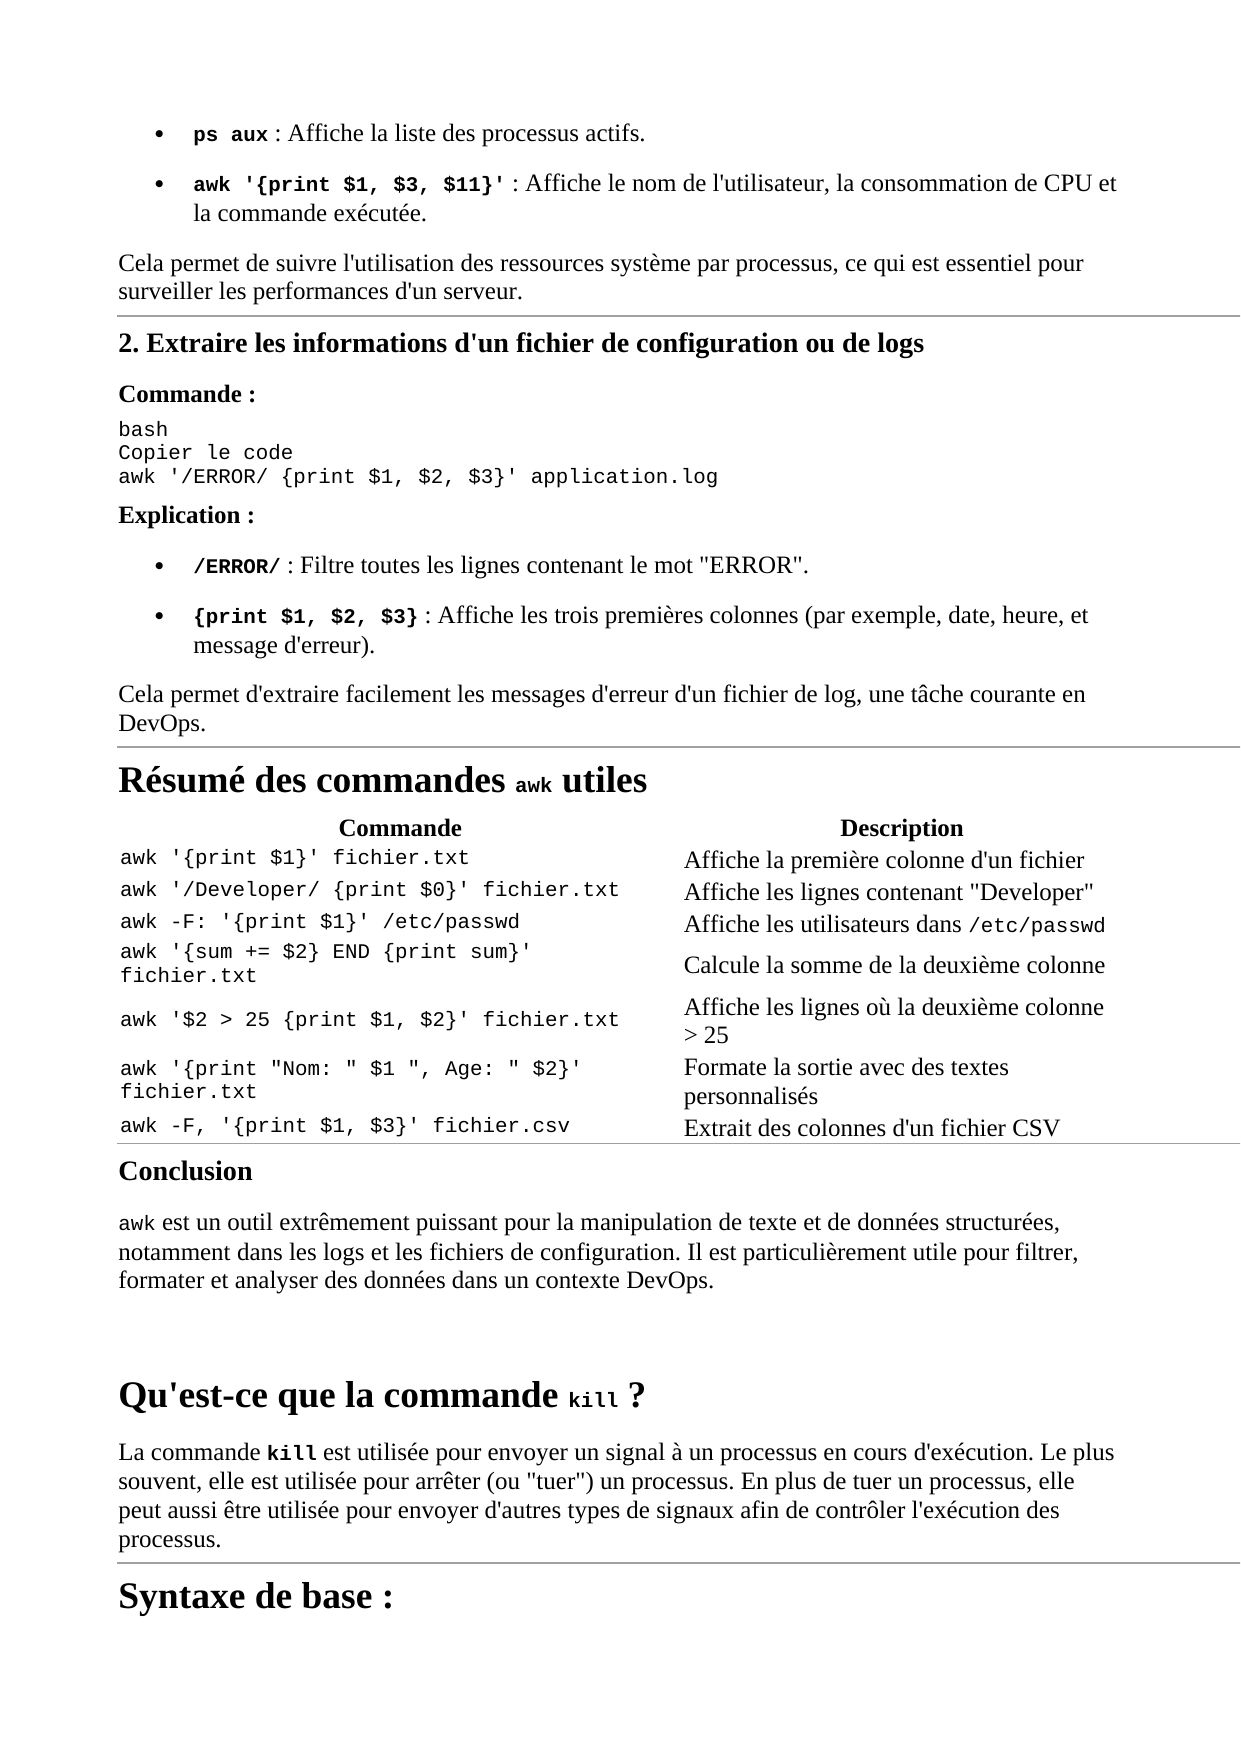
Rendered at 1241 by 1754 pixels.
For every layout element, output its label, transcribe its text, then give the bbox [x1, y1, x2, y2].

subtitle Résumé des commandes awk utiles [118, 758, 1122, 801]
table_cell awk -F, '{print $1, $3}' fichier.csv [118, 1111, 682, 1143]
table_cell awk -F: '{print $1}' /etc/passwd [118, 907, 682, 940]
list /ERROR/ : Filtre toutes les lignes contenant le mot "ERROR". [156, 550, 1122, 579]
table_cell awk '{sum += $2} END {print sum}' fichier.txt [118, 940, 682, 990]
table_cell Affiche les utilisateurs dans /etc/passwd [682, 907, 1122, 940]
text Cela permet d'extraire facilement les messages d'erreur d'un fichier de log, une tâche courante en DevOps. [118, 679, 1122, 737]
table_cell Extrait des colonnes d'un fichier CSV [682, 1111, 1122, 1143]
list {print $1, $2, $3} : Affiche les trois premières colonnes (par exemple, date, heure, et message d'erreur). [156, 600, 1122, 658]
text Explication : [118, 500, 1122, 529]
table_cell awk '{print "Nom: " $1 ", Age: " $2}' fichier.txt [118, 1051, 682, 1111]
table_cell Calcule la somme de la deuxième colonne [682, 940, 1122, 990]
table_cell Affiche la première colonne d'un fichier [682, 843, 1122, 875]
table_cell Affiche les lignes contenant "Developer" [682, 875, 1122, 907]
list ps aux : Affiche la liste des processus actifs. [156, 118, 1122, 148]
table_cell awk '{print $1}' fichier.txt [118, 843, 682, 875]
list awk '{print $1, $3, $11}' : Affiche le nom de l'utilisateur, la consommation de CPU et la commande exécutée. [156, 168, 1122, 227]
table_cell awk '/Developer/ {print $0}' fichier.txt [118, 875, 682, 907]
text La commande kill est utilisée pour envoyer un signal à un processus en cours d'exécution. Le plus souvent, elle est utilisée pour arrêter (ou "tuer") un processus. En plus de tuer un processus, elle peut aussi être utilisée pour envoyer d'autres types de signaux afin de contrôler l'exécution des processus. [118, 1437, 1122, 1552]
subtitle Conclusion [118, 1154, 1122, 1186]
text awk '/ERROR/ {print $1, $2, $3}' application.log [118, 466, 1122, 490]
subtitle 2. Extraire les informations d'un fichier de configuration ou de logs [118, 326, 1122, 359]
text Copier le code [118, 442, 1122, 466]
text Commande : [118, 379, 1122, 408]
table_cell Formate la sortie avec des textes personnalisés [682, 1051, 1122, 1111]
text Cela permet de suivre l'utilisation des ressources système par processus, ce qui est essentiel pour surveiller les performances d'un serveur. [118, 248, 1122, 305]
text bash [118, 419, 1122, 442]
subtitle Qu'est-ce que la commande kill ? [118, 1373, 1122, 1416]
text awk est un outil extrêmement puissant pour la manipulation de texte et de données structurées, notamment dans les logs et les fichiers de configuration. Il est particulièrement utile pour filtrer, formater et analyser des données dans un contexte DevOps. [118, 1207, 1122, 1294]
subtitle Syntaxe de base : [118, 1574, 1122, 1617]
table_cell awk '$2 > 25 {print $1, $2}' fichier.txt [118, 990, 682, 1051]
table_header Description [682, 811, 1122, 843]
table_cell Affiche les lignes où la deuxième colonne > 25 [682, 990, 1122, 1051]
table_header Commande [118, 811, 682, 843]
